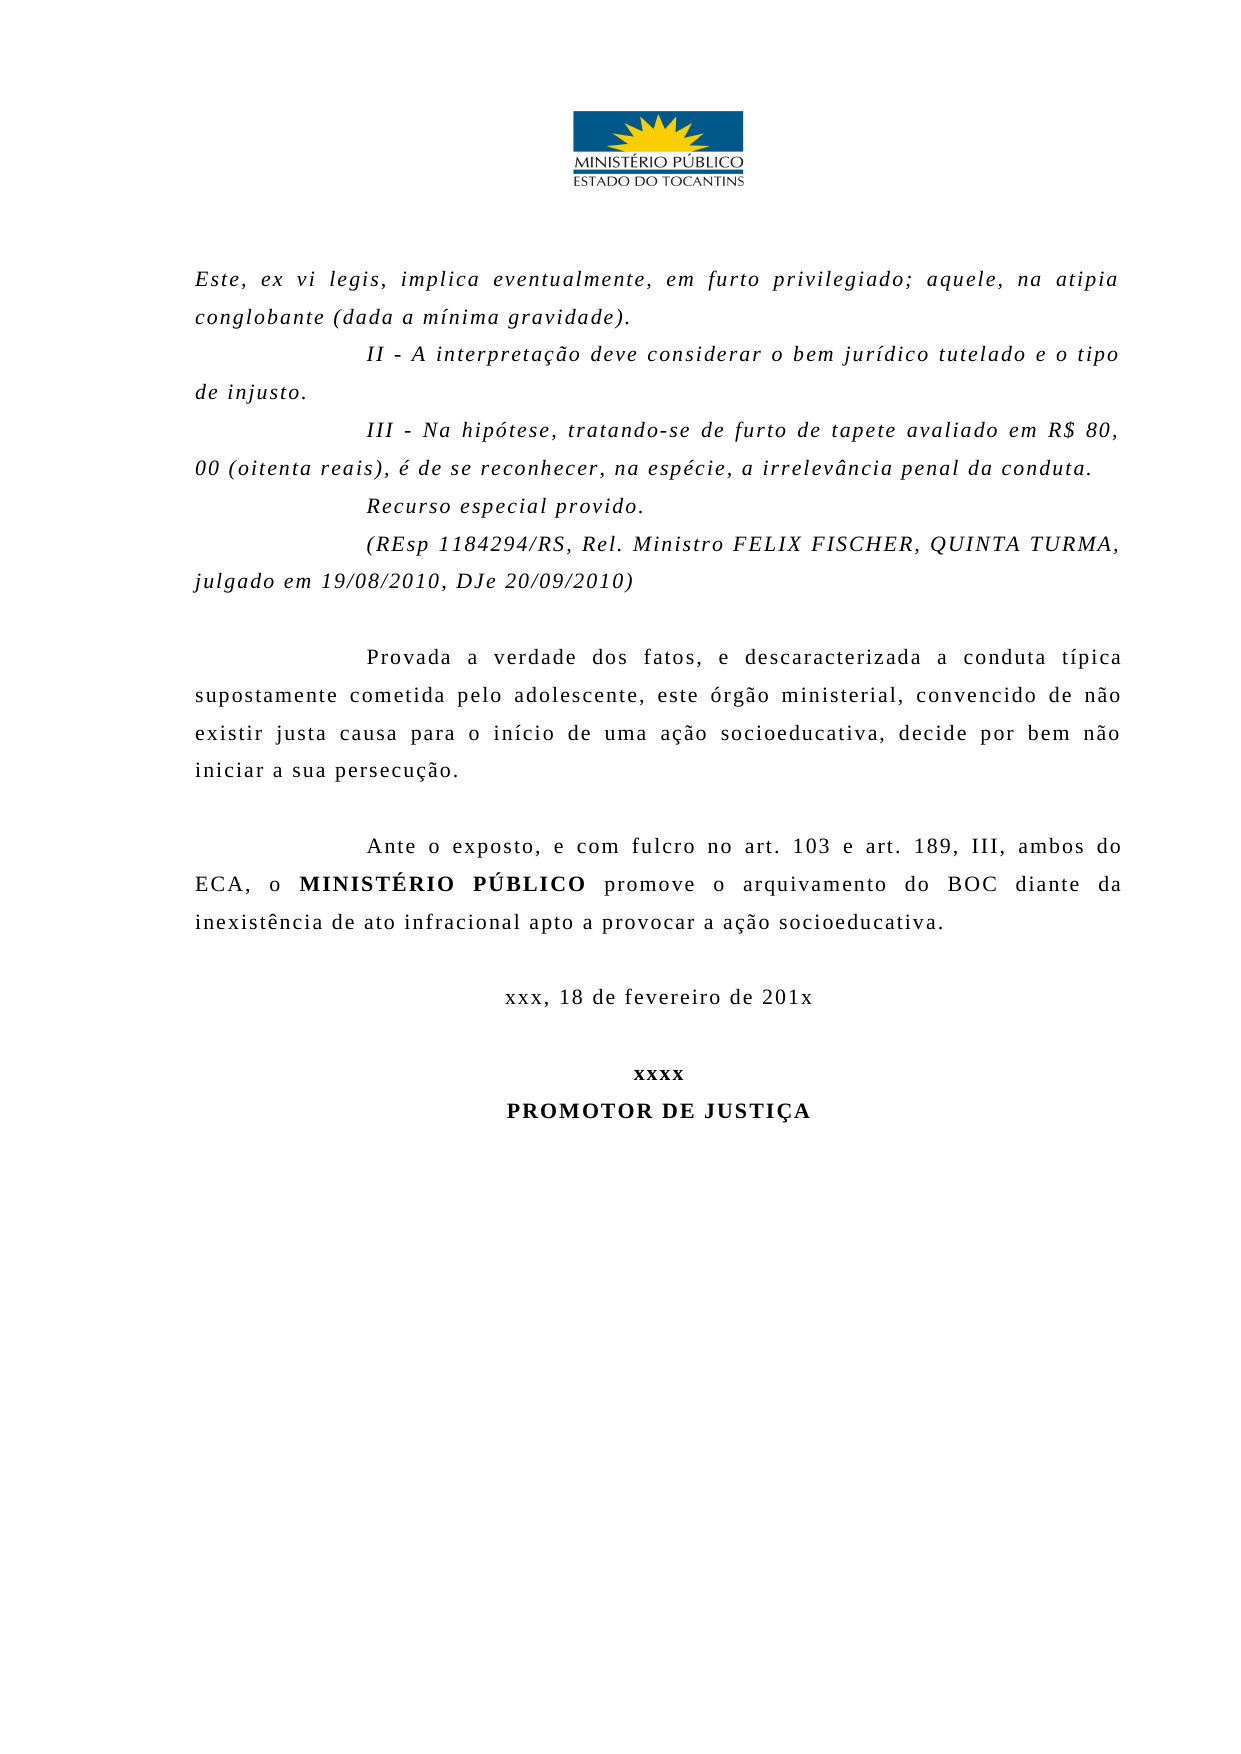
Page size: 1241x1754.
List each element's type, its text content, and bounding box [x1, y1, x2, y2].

text (REsp 1184294/RS, Rel. Ministro FELIX FISCHER, QUINTA TURMA, julgado em 19/08/2010, DJe 20/09/2010) [195, 531, 1122, 593]
text Este, ex vi legis, implica eventualmente, em furto privilegiado; aquele, na atipia conglobante (dada a mínima gravidade). [195, 266, 1122, 329]
text Recurso especial provido. [195, 493, 1122, 518]
text II - A interpretação deve considerar o bem jurídico tutelado e o tipo de injusto. [195, 341, 1122, 404]
text III - Na hipótese, tratando-se de furto de tapete avaliado em R$ 80, 00 (oitenta reais), é de se reconhecer, na espécie, a irrelevância penal da conduta. [195, 417, 1122, 480]
text Provada a verdade dos fatos, e descaracterizada a conduta típica supostamente cometida pelo adolescente, este órgão ministerial, convencido de não existir justa causa para o início de uma ação socioeducativa, decide por bem não iniciar a sua persecução. [195, 644, 1122, 783]
text Ante o exposto, e com fulcro no art. 103 e art. 189, III, ambos do ECA, o MINISTÉRIO PÚBLICO promove o arquivamento do BOC diante da inexistência de ato infracional apto a provocar a ação socioeducativa. [195, 833, 1122, 934]
picture [573, 111, 744, 186]
text xxxx [195, 1060, 1122, 1085]
text xxx, 18 de fevereiro de 201x [195, 984, 1122, 1009]
subtitle PROMOTOR DE JUSTIÇA [195, 1098, 1122, 1123]
